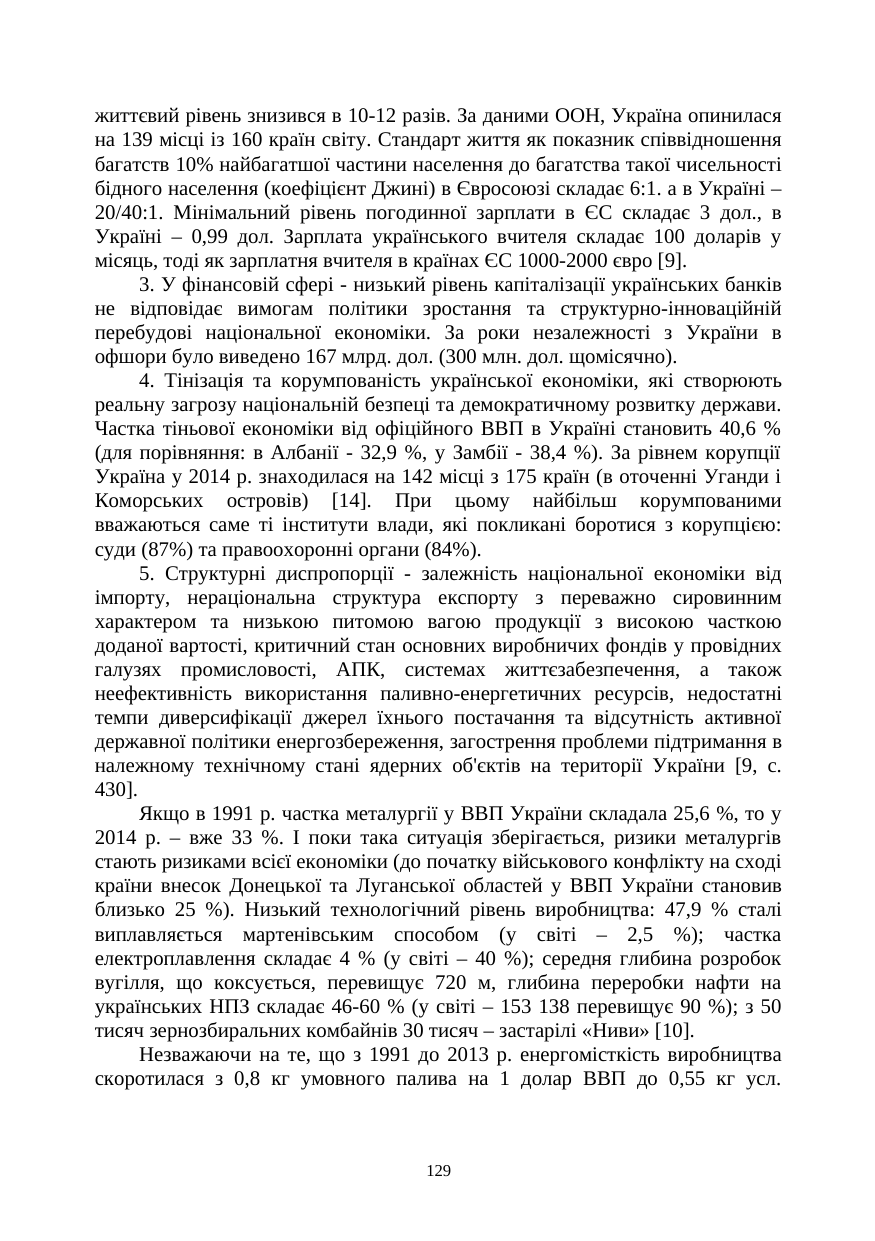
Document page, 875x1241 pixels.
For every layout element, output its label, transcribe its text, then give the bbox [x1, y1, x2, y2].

text 4. Тінізація та корумпованість української економіки, які створюють реальну загрозу національній безпеці та демократичному розвитку держави. Частка тіньової економіки від офіційного ВВП в Україні становить 40,6 % (для порівняння: в Албанії - 32,9 %, у Замбії - 38,4 %). За рівнем корупції Україна у 2014 р. знаходилася на 142 місці з 175 країн (в оточенні Уганди і Коморських островів) [14]. При цьому найбільш корумпованими вважаються саме ті інститути влади, які покликані боротися з корупцією: суди (87%) та правоохоронні органи (84%). [94, 368, 782, 561]
text 5. Структурні диспропорції - залежність національної економіки від імпорту, нераціональна структура експорту з переважно сировинним характером та низькою питомою вагою продукції з високою часткою доданої вартості, критичний стан основних виробничих фондів у провідних галузях промисловості, АПК, системах життєзабезпечення, а також неефективність використання паливно-енергетичних ресурсів, недостатні темпи диверсифікації джерел їхнього постачання та відсутність активної державної політики енергозбереження, загострення проблеми підтримання в належному технічному стані ядерних об'єктів на території України [9, с. 430]. [94, 561, 782, 801]
text 3. У фінансовій сфері - низький рівень капіталізації українських банків не відповідає вимогам політики зростання та структурно-інноваційній перебудові національної економіки. За роки незалежності з України в офшори було виведено 167 млрд. дол. (300 млн. дол. щомісячно). [94, 272, 782, 368]
text Якщо в 1991 р. частка металургії у ВВП України складала 25,6 %, то у 2014 р. – вже 33 %. І поки така ситуація зберігається, ризики металургів стають ризиками всієї економіки (до початку військового конфлікту на сході країни внесок Донецької та Луганської областей у ВВП України становив близько 25 %). Низький технологічний рівень виробництва: 47,9 % сталі виплавляється мартенівським способом (у світі – 2,5 %); частка електроплавлення складає 4 % (у світі – 40 %); середня глибина розробок вугілля, що коксується, перевищує 720 м, глибина переробки нафти на українських НПЗ складає 46-60 % (у світі – 153 138 перевищує 90 %); з 50 тисяч зернозбиральних комбайнів 30 тисяч – застарілі «Ниви» [10]. [94, 801, 782, 1042]
text Незважаючи на те, що з 1991 до 2013 р. енергомісткість виробництва скоротилася з 0,8 кг умовного палива на 1 долар ВВП до 0,55 кг усл. [94, 1042, 782, 1090]
text життєвий рівень знизився в 10-12 разів. За даними ООН, Україна опинилася на 139 місці із 160 країн світу. Стандарт життя як показник співвідношення багатств 10% найбагатшої частини населення до багатства такої чисельності бідного населення (коефіцієнт Джині) в Євросоюзі складає 6:1. а в Україні – 20/40:1. Мінімальний рівень погодинної зарплати в ЄС складає 3 дол., в Україні – 0,99 дол. Зарплата українського вчителя складає 100 доларів у місяць, тоді як зарплатня вчителя в країнах ЄС 1000-2000 євро [9]. [94, 103, 782, 272]
